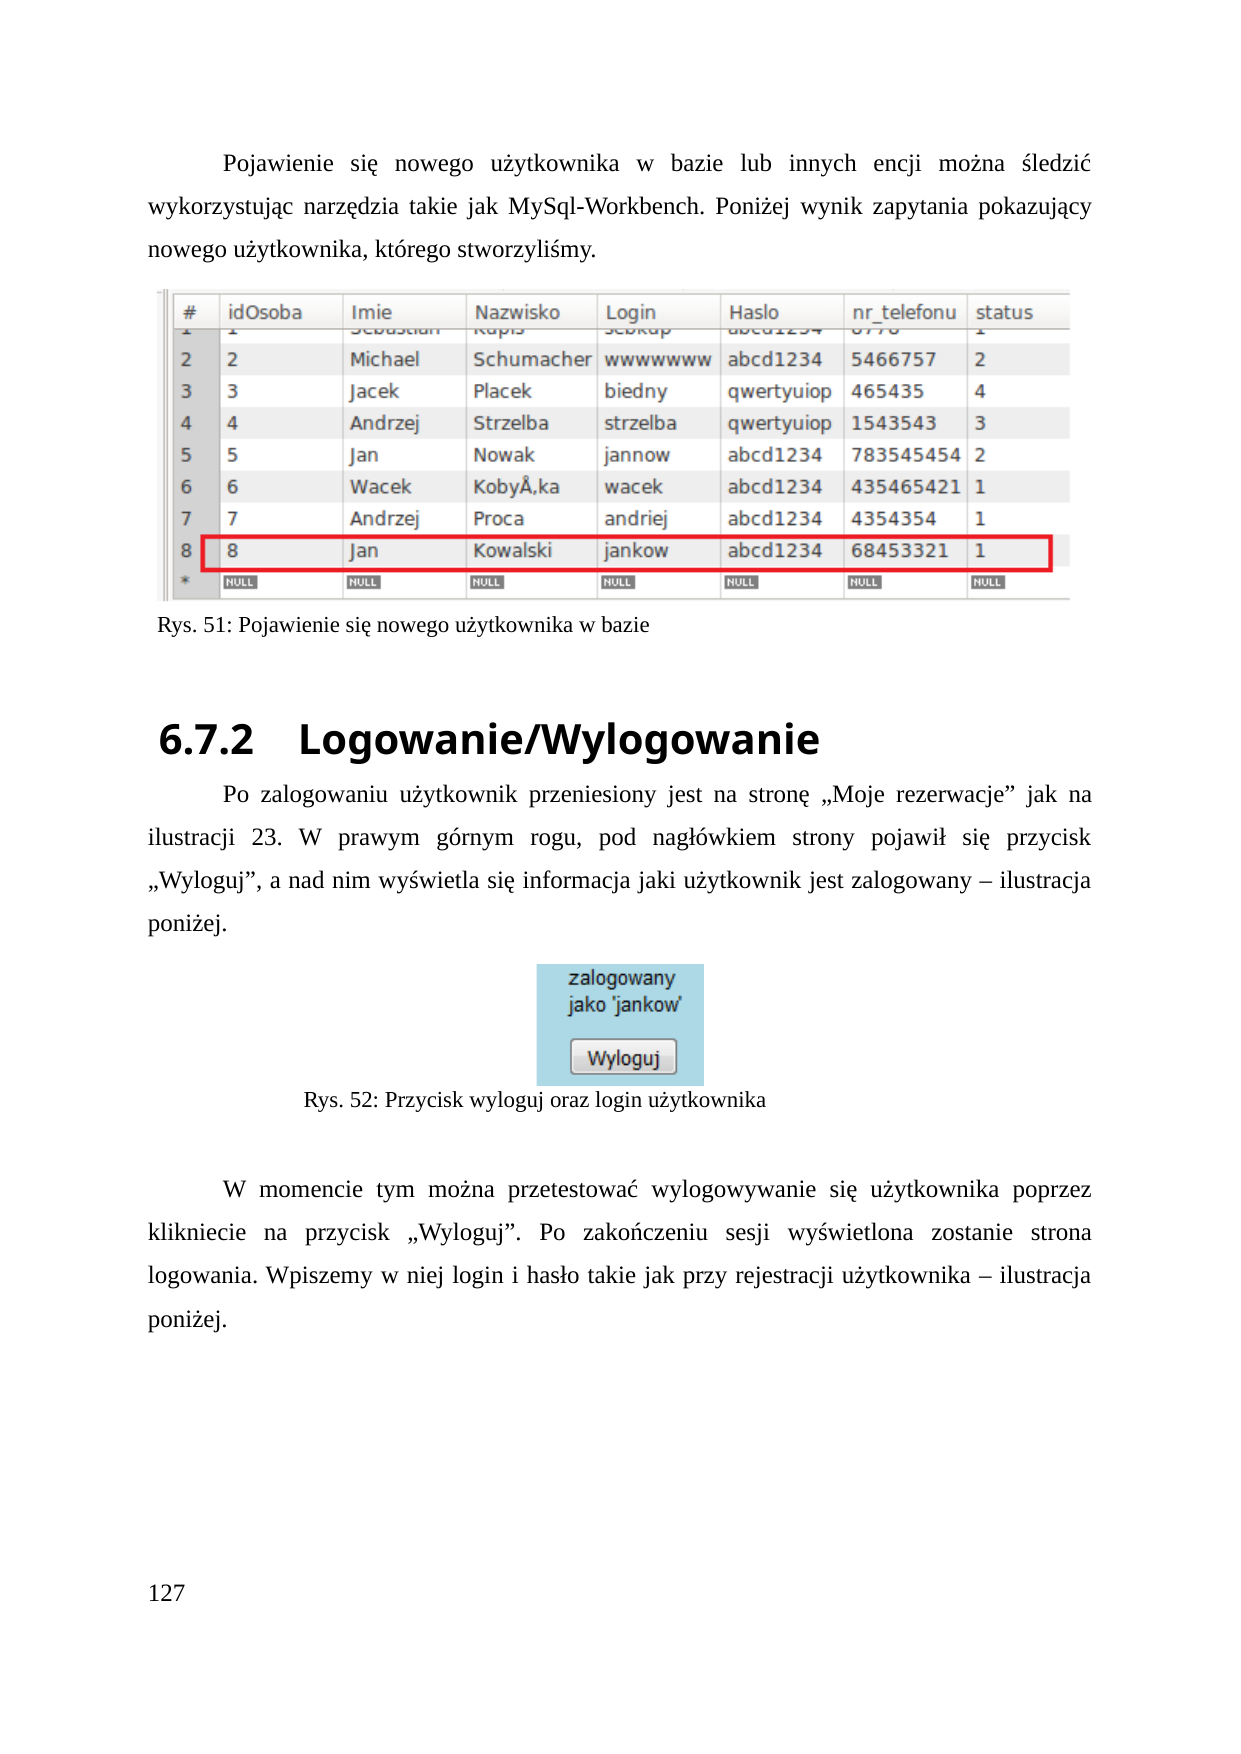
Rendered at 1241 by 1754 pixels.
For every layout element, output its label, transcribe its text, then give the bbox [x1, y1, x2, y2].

text Po zalogowaniu użytkownik przeniesiony jest na stronę „Moje rezerwacje” jak na ilustracji 23. W prawym górnym rogu, pod nagłówkiem strony pojawił się przycisk „Wyloguj”, a nad nim wyświetla się informacja jaki użytkownik jest zalogowany – ilustracja poniżej. [148, 779, 1093, 937]
text Pojawienie się nowego użytkownika w bazie lub innych encji można śledzić wykorzystując narzędzia takie jak MySql-Workbench. Poniżej wynik zapytania pokazujący nowego użytkownika, którego stworzyliśmy. [148, 148, 1093, 263]
picture [536, 964, 704, 1086]
text Rys. 51: Pojawienie się nowego użytkownika w bazie [157, 612, 1083, 638]
picture [156, 289, 1084, 612]
text Rys. 52: Przycisk wyloguj oraz login użytkownika [303, 1086, 937, 1112]
text W momencie tym można przetestować wylogowywanie się użytkownika poprzez klikniecie na przycisk „Wyloguj”. Po zakończeniu sesji wyświetlona zostanie strona logowania. Wpiszemy w niej login i hasło takie jak przy rejestracji użytkownika – ilustracja poniżej. [148, 1174, 1093, 1332]
subtitle Logowanie/Wylogowanie [148, 710, 1093, 767]
